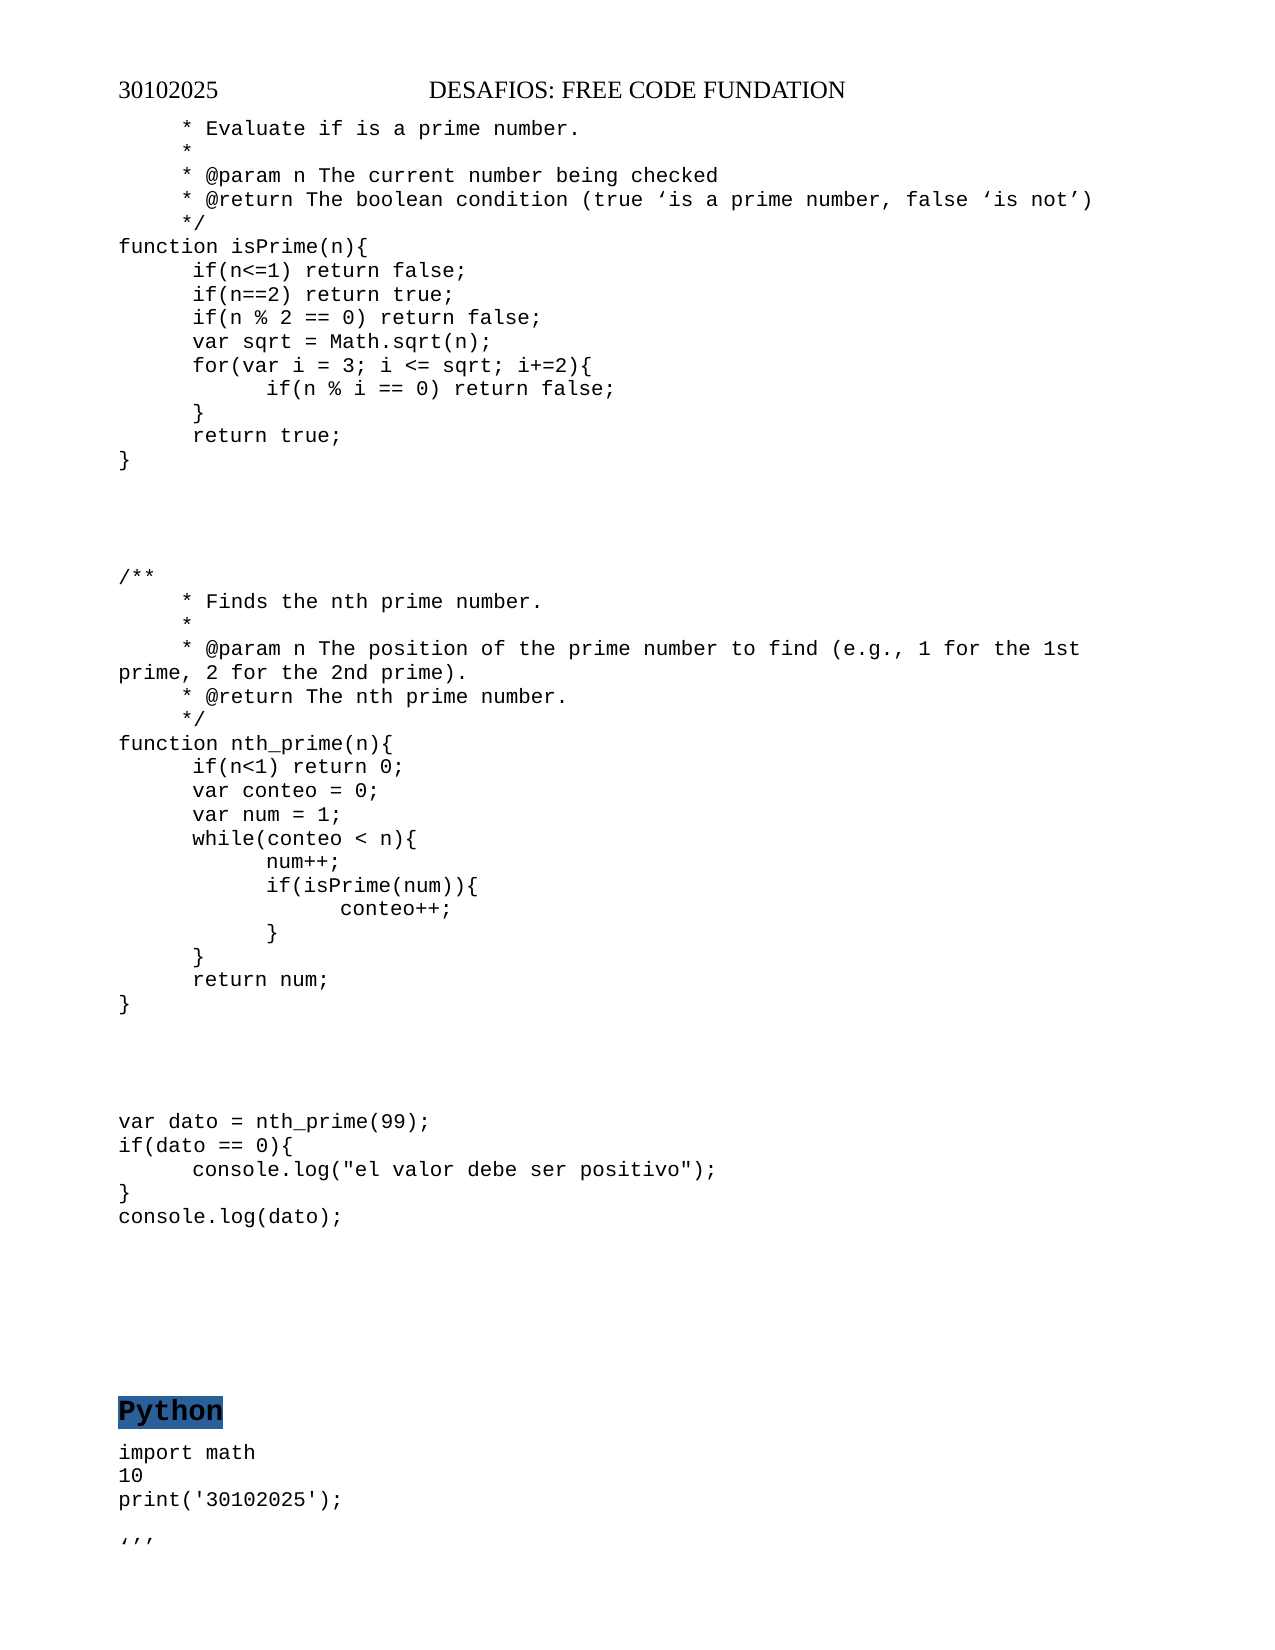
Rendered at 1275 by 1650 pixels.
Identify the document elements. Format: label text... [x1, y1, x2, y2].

text var dato = nth_prime(99); [118, 1111, 1157, 1135]
text num++; [118, 851, 1157, 875]
text } [118, 449, 1157, 473]
text if(dato == 0){ [118, 1135, 1157, 1158]
text while(conteo < n){ [118, 827, 1157, 851]
text 10 [118, 1466, 1157, 1489]
text } [118, 993, 1157, 1017]
subtitle Python [118, 1396, 1157, 1429]
text import math [118, 1442, 1157, 1466]
text return true; [118, 426, 1157, 449]
text conteo++; [118, 898, 1157, 922]
text for(var i = 3; i <= sqrt; i+=2){ [118, 354, 1157, 378]
text function isPrime(n){ [118, 236, 1157, 260]
text if(n % 2 == 0) return false; [118, 307, 1157, 331]
text } [118, 946, 1157, 969]
text print('30102025'); [118, 1489, 1157, 1513]
text */ [118, 213, 1157, 236]
text * @param n The current number being checked [118, 165, 1157, 189]
text if(n % i == 0) return false; [118, 378, 1157, 402]
text */ [118, 709, 1157, 733]
text var conteo = 0; [118, 780, 1157, 804]
text } [118, 1182, 1157, 1206]
text * Evaluate if is a prime number. [118, 118, 1157, 142]
text var sqrt = Math.sqrt(n); [118, 331, 1157, 354]
text /** [118, 567, 1157, 591]
text * Finds the nth prime number. [118, 591, 1157, 615]
text * @return The nth prime number. [118, 686, 1157, 709]
text ‘’’ [118, 1536, 1157, 1560]
text console.log("el valor debe ser positivo"); [118, 1158, 1157, 1182]
text if(isPrime(num)){ [118, 875, 1157, 898]
text if(n<1) return 0; [118, 757, 1157, 780]
text } [118, 922, 1157, 946]
text * [118, 142, 1157, 165]
text } [118, 402, 1157, 426]
text var num = 1; [118, 804, 1157, 827]
text * @param n The position of the prime number to find (e.g., 1 for the 1st prime, 2 for the 2nd prime). [118, 638, 1157, 686]
text * @return The boolean condition (true ‘is a prime number, false ‘is not’) [118, 189, 1157, 213]
text return num; [118, 969, 1157, 993]
text console.log(dato); [118, 1206, 1157, 1229]
text if(n==2) return true; [118, 284, 1157, 307]
text * [118, 615, 1157, 638]
text if(n<=1) return false; [118, 260, 1157, 284]
text function nth_prime(n){ [118, 733, 1157, 757]
